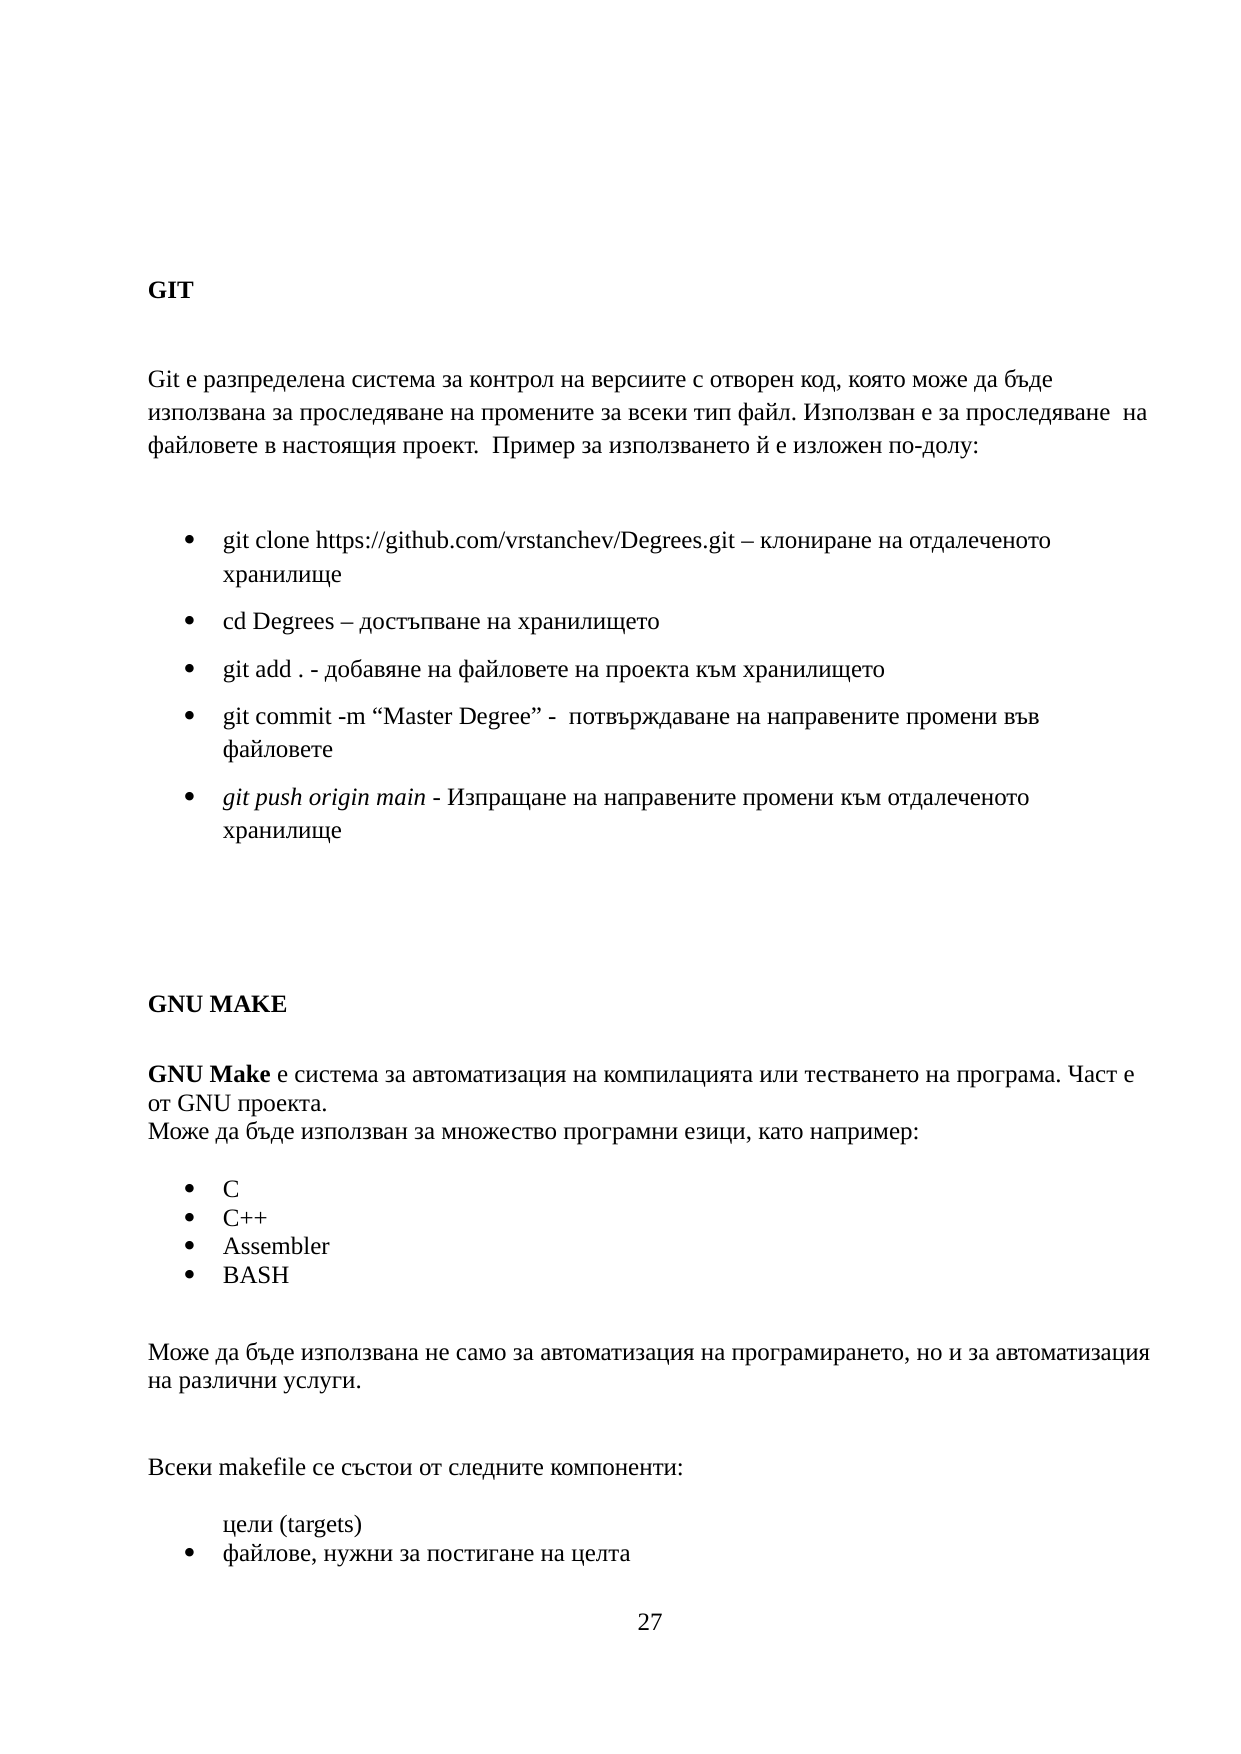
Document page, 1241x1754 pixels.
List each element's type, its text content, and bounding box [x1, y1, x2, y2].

text Може да бъде използван за множество програмни езици, като например: [148, 1116, 1152, 1145]
text Git е разпределена система за контрол на версиите с отворен код, която може да бъде използвана за проследяване на промените за всеки тип файл. Използван е за проследяване на файловете в настоящия проект. Пример за използването й е изложен по-долу: [148, 364, 1152, 459]
list cd Degrees – достъпване на хранилището [185, 606, 1152, 635]
text цели (targets) [223, 1509, 1152, 1538]
list git commit -m “Master Degree” - потвърждаване на направените промени във файловете [185, 701, 1152, 763]
list файлове, нужни за постигане на целта [185, 1538, 1152, 1567]
subtitle GIT [148, 276, 1152, 304]
list git add . - добавяне на файловете на проекта към хранилището [185, 654, 1152, 683]
list git push origin main - Изпращане на направените промени към отдалеченото хранилище [185, 782, 1152, 844]
list C [185, 1174, 1152, 1203]
list Assembler [185, 1231, 1152, 1260]
list BASH [185, 1260, 1152, 1289]
subtitle GNU MAKE [148, 989, 1152, 1018]
list C++ [185, 1203, 1152, 1231]
list git clone https://github.com/vrstanchev/Degrees.git – клониране на отдалеченото хранилище [185, 526, 1152, 587]
text GNU Make e система за автоматизация на компилацията или тестването на програма. Част е от GNU проекта. [148, 1059, 1152, 1116]
text Всеки makefile се състои от следните компоненти: [148, 1452, 1152, 1480]
text Може да бъде използвана не само за автоматизация на програмирането, но и за автоматизация на различни услуги. [148, 1337, 1152, 1394]
